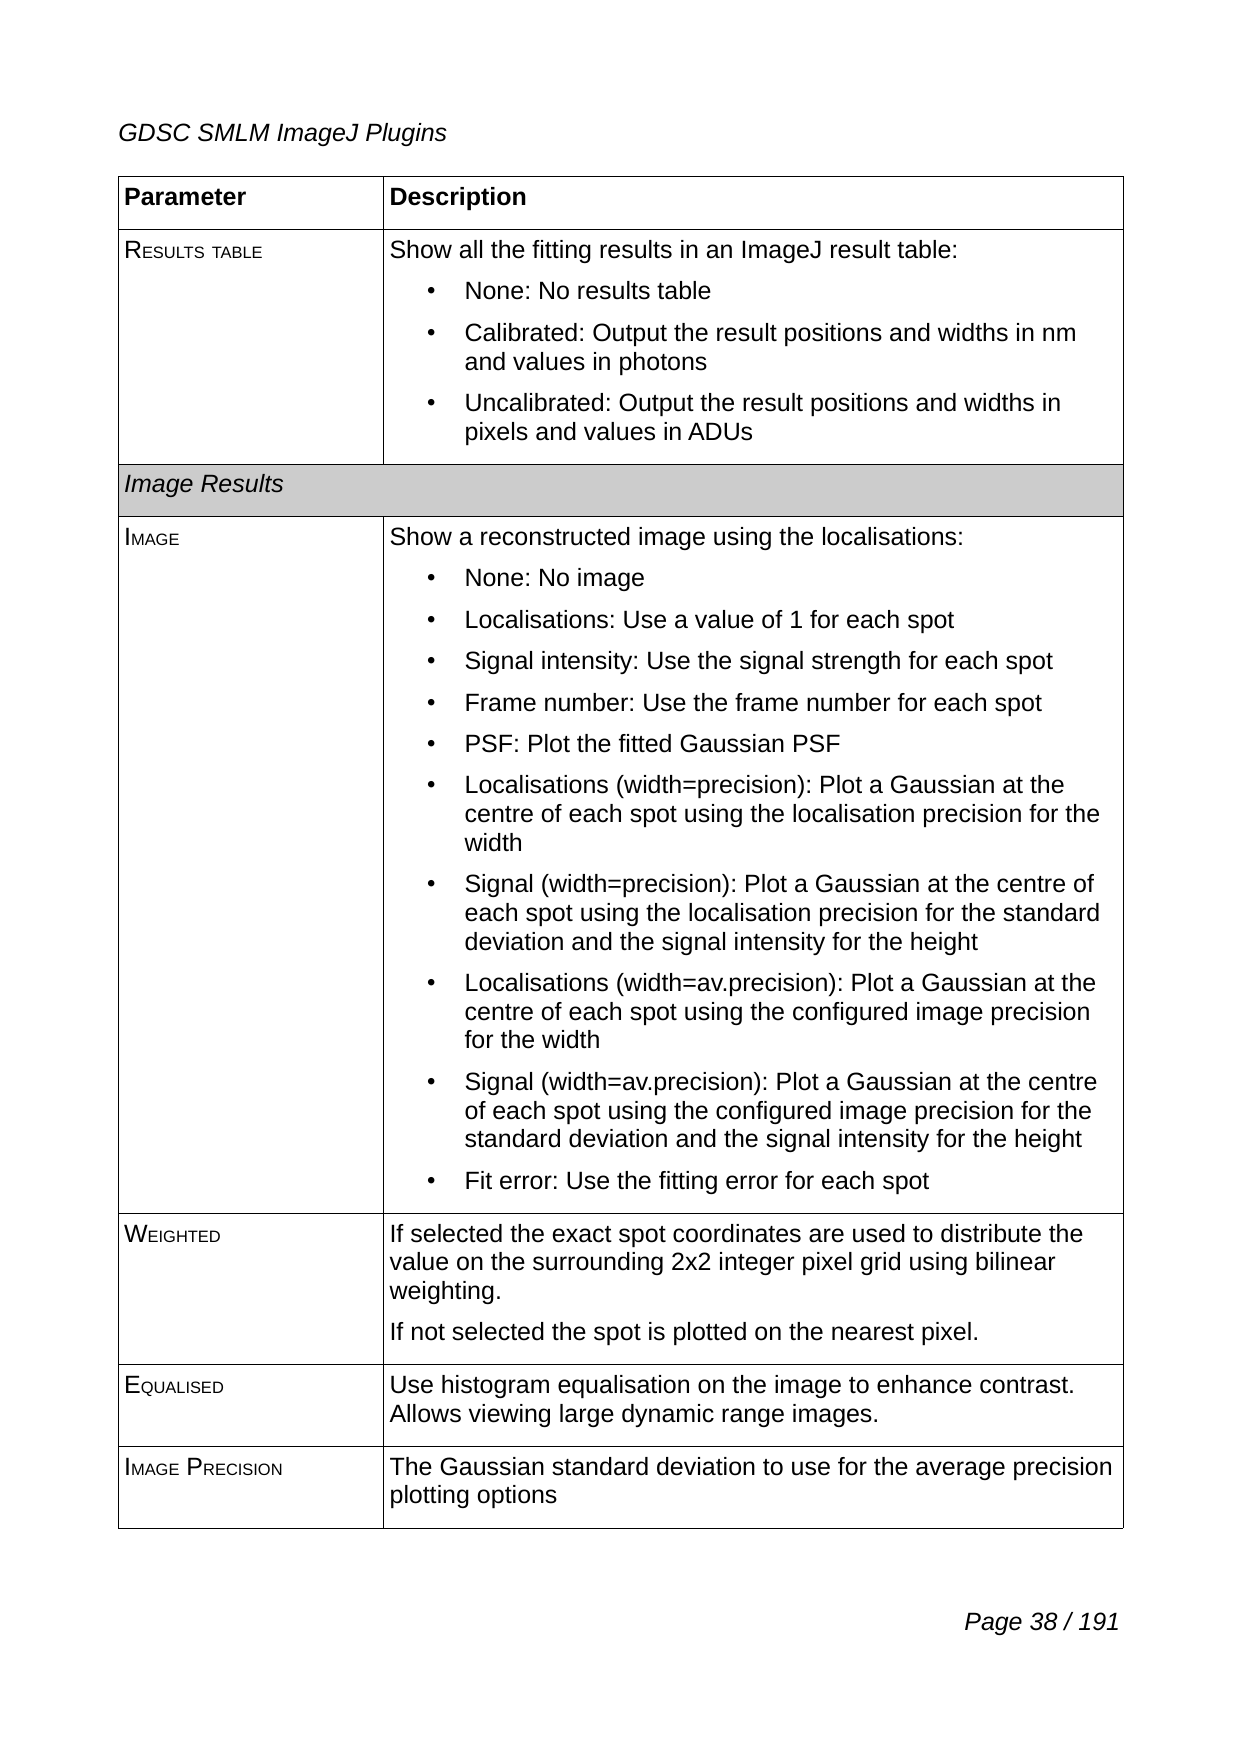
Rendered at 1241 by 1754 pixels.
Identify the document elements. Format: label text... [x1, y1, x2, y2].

table_header Parameter [119, 177, 383, 229]
table_cell The Gaussian standard deviation to use for the average precision plotting options [384, 1447, 1123, 1527]
table_cell Image Precision [119, 1447, 383, 1527]
table_cell Use histogram equalisation on the image to enhance contrast. Allows viewing large dynamic range images. [384, 1365, 1123, 1446]
table_cell Show all the fitting results in an ImageJ result table: None: No results table Calibrated: Output the result positions and widths in nm and values in photons Uncalibrated: Output the result positions and widths in pixels and values in ADUs [384, 230, 1123, 463]
table_cell If selected the exact spot coordinates are used to distribute the value on the surrounding 2x2 integer pixel grid using bilinear weighting. If not selected the spot is plotted on the nearest pixel. [384, 1214, 1123, 1364]
table_cell Image [119, 517, 383, 1213]
table_header Description [384, 177, 1123, 229]
table_cell Results table [119, 230, 383, 463]
table_cell Equalised [119, 1365, 383, 1446]
table_cell Image Results [119, 465, 1123, 516]
table_cell Show a reconstructed image using the localisations: None: No image Localisations: Use a value of 1 for each spot Signal intensity: Use the signal strength for each spot Frame number: Use the frame number for each spot PSF: Plot the fitted Gaussian PSF Localisations (width=precision): Plot a Gaussian at the centre of each spot using the localisation precision for the width Signal (width=precision): Plot a Gaussian at the centre of each spot using the localisation precision for the standard deviation and the signal intensity for the height Localisations (width=av.precision): Plot a Gaussian at the centre of each spot using the configured image precision for the width Signal (width=av.precision): Plot a Gaussian at the centre of each spot using the configured image precision for the standard deviation and the signal intensity for the height Fit error: Use the fitting error for each spot [384, 517, 1123, 1213]
table_cell Weighted [119, 1214, 383, 1364]
